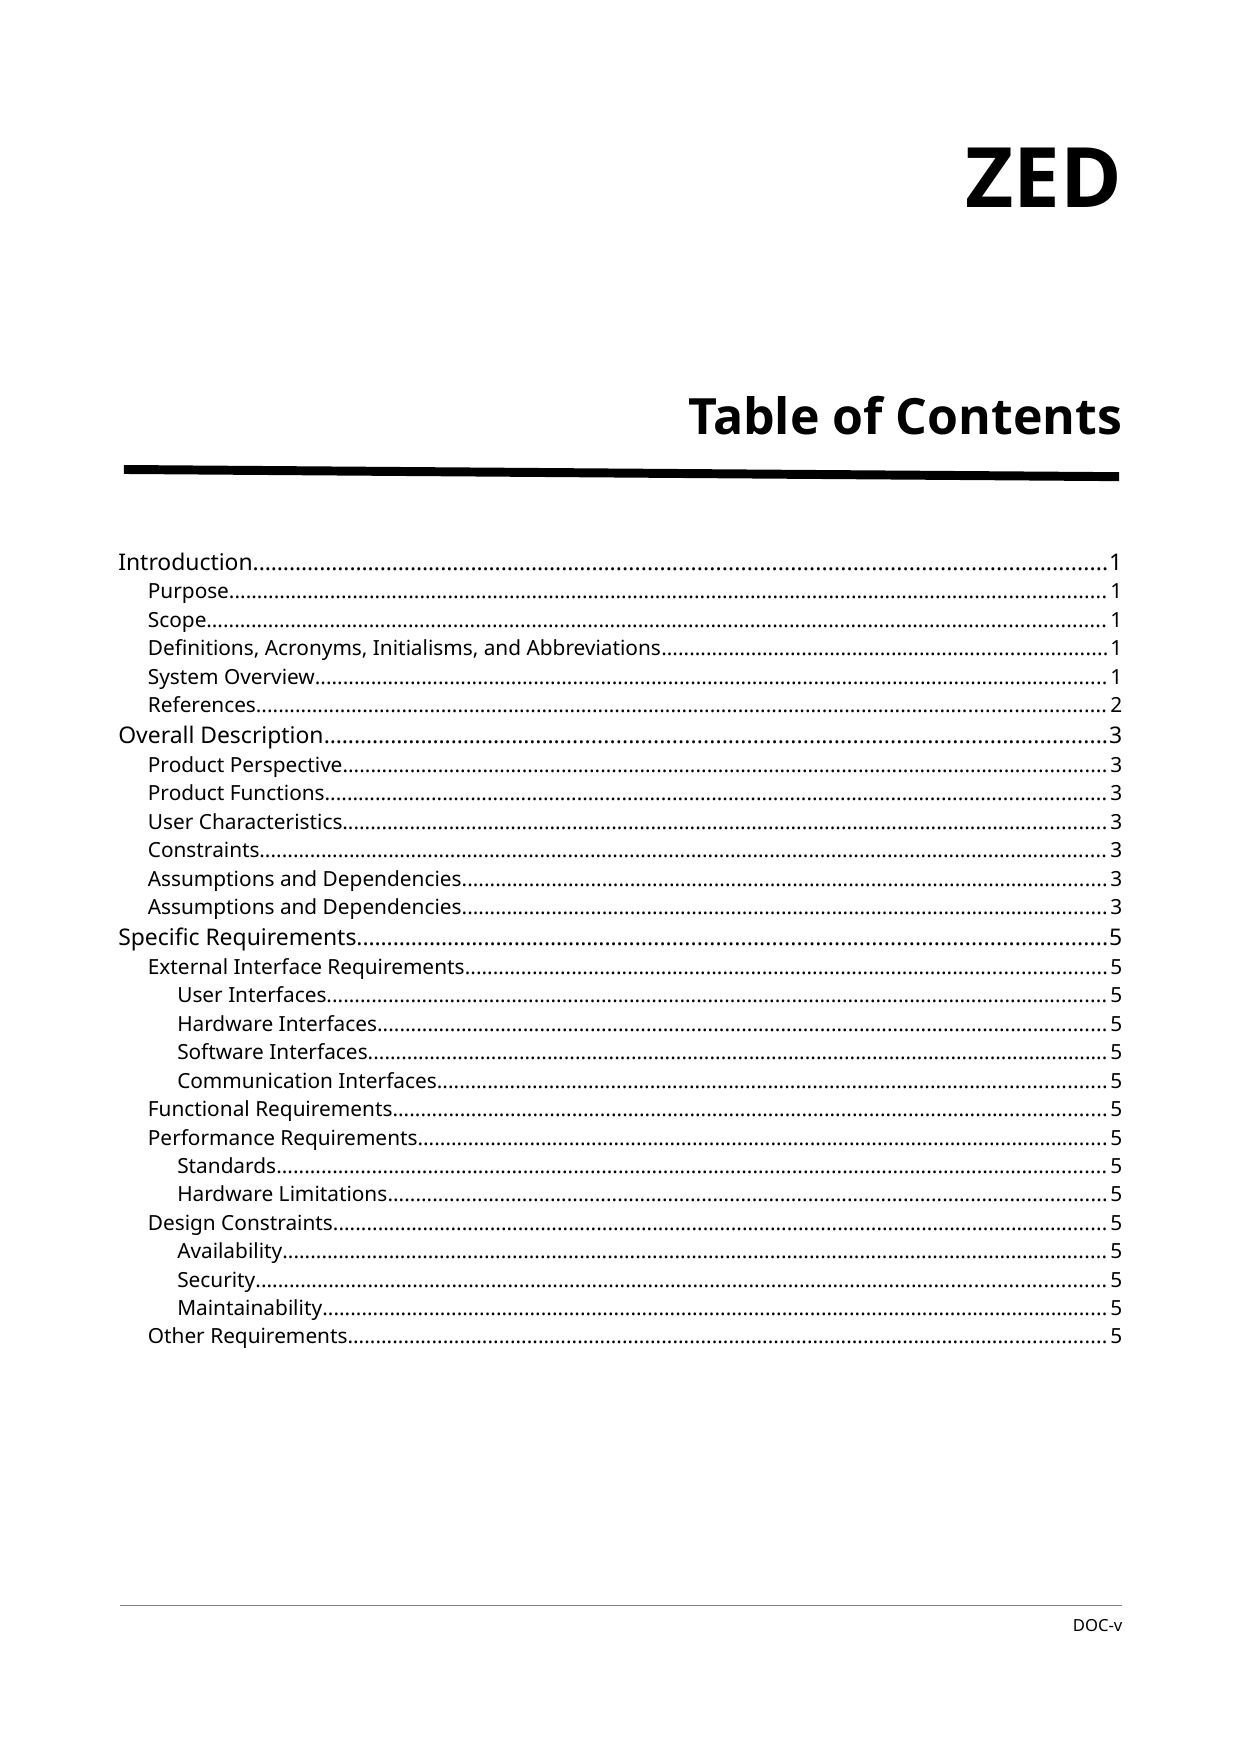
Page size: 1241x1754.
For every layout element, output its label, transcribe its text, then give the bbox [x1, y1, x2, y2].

text System Overview 1 [148, 662, 1122, 690]
text User Characteristics 3 [148, 807, 1122, 835]
text User Interfaces 5 [177, 980, 1122, 1009]
text Maintainability 5 [177, 1293, 1122, 1322]
text Other Requirements 5 [148, 1322, 1122, 1350]
text Assumptions and Dependencies 3 [148, 892, 1122, 921]
text Purpose 1 [148, 577, 1122, 605]
text External Interface Requirements 5 [148, 952, 1122, 980]
text Constraints 3 [148, 835, 1122, 864]
text Introduction 1 [118, 545, 1122, 577]
text Definitions, Acronyms, Initialisms, and Abbreviations 1 [148, 633, 1122, 662]
text Functional Requirements 5 [148, 1094, 1122, 1123]
text Design Constraints 5 [148, 1208, 1122, 1236]
text Performance Requirements 5 [148, 1123, 1122, 1151]
text Assumptions and Dependencies 3 [148, 864, 1122, 892]
text Product Perspective 3 [148, 750, 1122, 778]
text Hardware Limitations 5 [177, 1179, 1122, 1208]
text Hardware Interfaces 5 [177, 1009, 1122, 1037]
text Scope 1 [148, 605, 1122, 633]
text Specific Requirements 5 [118, 921, 1122, 952]
text Software Interfaces 5 [177, 1037, 1122, 1066]
text Security 5 [177, 1265, 1122, 1293]
text Communication Interfaces 5 [177, 1066, 1122, 1094]
title Table of Contents [118, 381, 1122, 449]
text References 2 [148, 690, 1122, 719]
text Standards 5 [177, 1151, 1122, 1179]
text Product Functions 3 [148, 778, 1122, 807]
text Overall Description 3 [118, 719, 1122, 750]
text Availability 5 [177, 1236, 1122, 1265]
